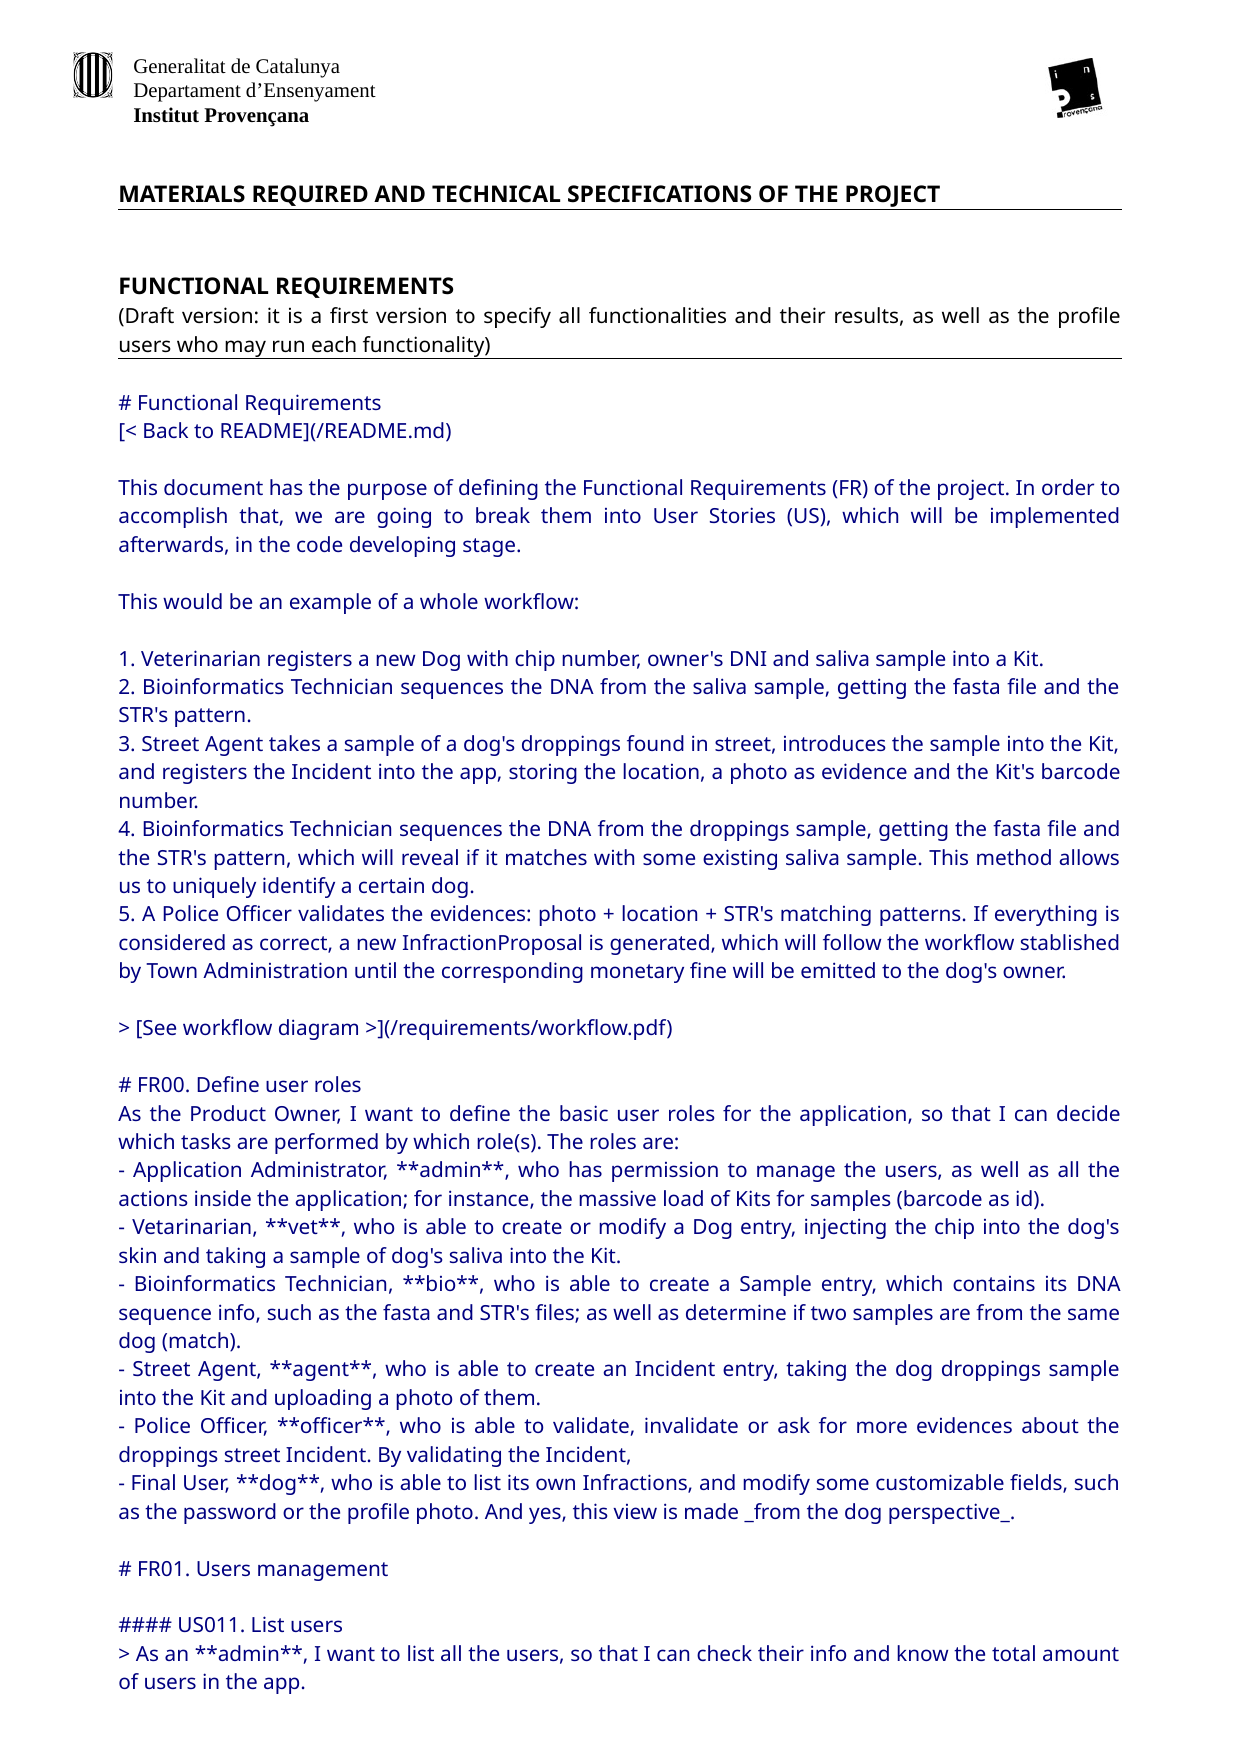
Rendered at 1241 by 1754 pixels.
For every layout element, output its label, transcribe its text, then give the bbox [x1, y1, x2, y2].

text - Application Administrator, **admin**, who has permission to manage the users, as well as all the actions inside the application; for instance, the massive load of Kits for samples (barcode as id). [118, 1156, 1122, 1212]
text (Draft version: it is a first version to specify all functionalities and their results, as well as the profile users who may run each functionality) [118, 301, 1122, 358]
text 1. Veterinarian registers a new Dog with chip number, owner's DNI and saliva sample into a Kit. [118, 644, 1122, 672]
text 4. Bioinformatics Technician sequences the DNA from the droppings sample, getting the fasta file and the STR's pattern, which will reveal if it matches with some existing saliva sample. This method allows us to uniquely identify a certain dog. [118, 814, 1122, 899]
text > As an **admin**, I want to list all the users, so that I can check their info and know the total amount of users in the app. [118, 1639, 1122, 1696]
text # FR01. Users management [118, 1554, 1122, 1582]
text #### US011. List users [118, 1611, 1122, 1639]
text 3. Street Agent takes a sample of a dog's droppings found in street, introduces the sample into the Kit, and registers the Incident into the app, storing the location, a photo as evidence and the Kit's barcode number. [118, 729, 1122, 814]
text - Final User, **dog**, who is able to list its own Infractions, and modify some customizable fields, such as the password or the profile photo. And yes, this view is made _from the dog perspective_. [118, 1468, 1122, 1525]
text This would be an example of a whole workflow: [118, 587, 1122, 615]
text 2. Bioinformatics Technician sequences the DNA from the saliva sample, getting the fasta file and the STR's pattern. [118, 672, 1122, 729]
picture [73, 52, 113, 98]
text > [See workflow diagram >](/requirements/workflow.pdf) [118, 1013, 1122, 1042]
text # Functional Requirements [118, 388, 1122, 416]
text FUNCTIONAL REQUIREMENTS [118, 270, 1122, 301]
text - Police Officer, **officer**, who is able to validate, invalidate or ask for more evidences about the droppings street Incident. By validating the Incident, [118, 1411, 1122, 1468]
text - Street Agent, **agent**, who is able to create an Incident entry, taking the dog droppings sample into the Kit and uploading a photo of them. [118, 1354, 1122, 1411]
picture [1031, 58, 1118, 118]
text 5. A Police Officer validates the evidences: photo + location + STR's matching patterns. If everything is considered as correct, a new InfractionProposal is generated, which will follow the workflow stablished by Town Administration until the corresponding monetary fine will be emitted to the dog's owner. [118, 899, 1122, 985]
text # FR00. Define user roles [118, 1070, 1122, 1099]
text - Vetarinarian, **vet**, who is able to create or modify a Dog entry, injecting the chip into the dog's skin and taking a sample of dog's saliva into the Kit. [118, 1212, 1122, 1269]
text As the Product Owner, I want to define the basic user roles for the application, so that I can decide which tasks are performed by which role(s). The roles are: [118, 1099, 1122, 1156]
text MATERIALS REQUIRED AND TECHNICAL SPECIFICATIONS OF THE PROJECT [118, 178, 1122, 209]
text This document has the purpose of defining the Functional Requirements (FR) of the project. In order to accomplish that, we are going to break them into User Stories (US), which will be implemented afterwards, in the code developing stage. [118, 473, 1122, 558]
text [< Back to README](/README.md) [118, 416, 1122, 444]
text - Bioinformatics Technician, **bio**, who is able to create a Sample entry, which contains its DNA sequence info, such as the fasta and STR's files; as well as determine if two samples are from the same dog (match). [118, 1269, 1122, 1354]
